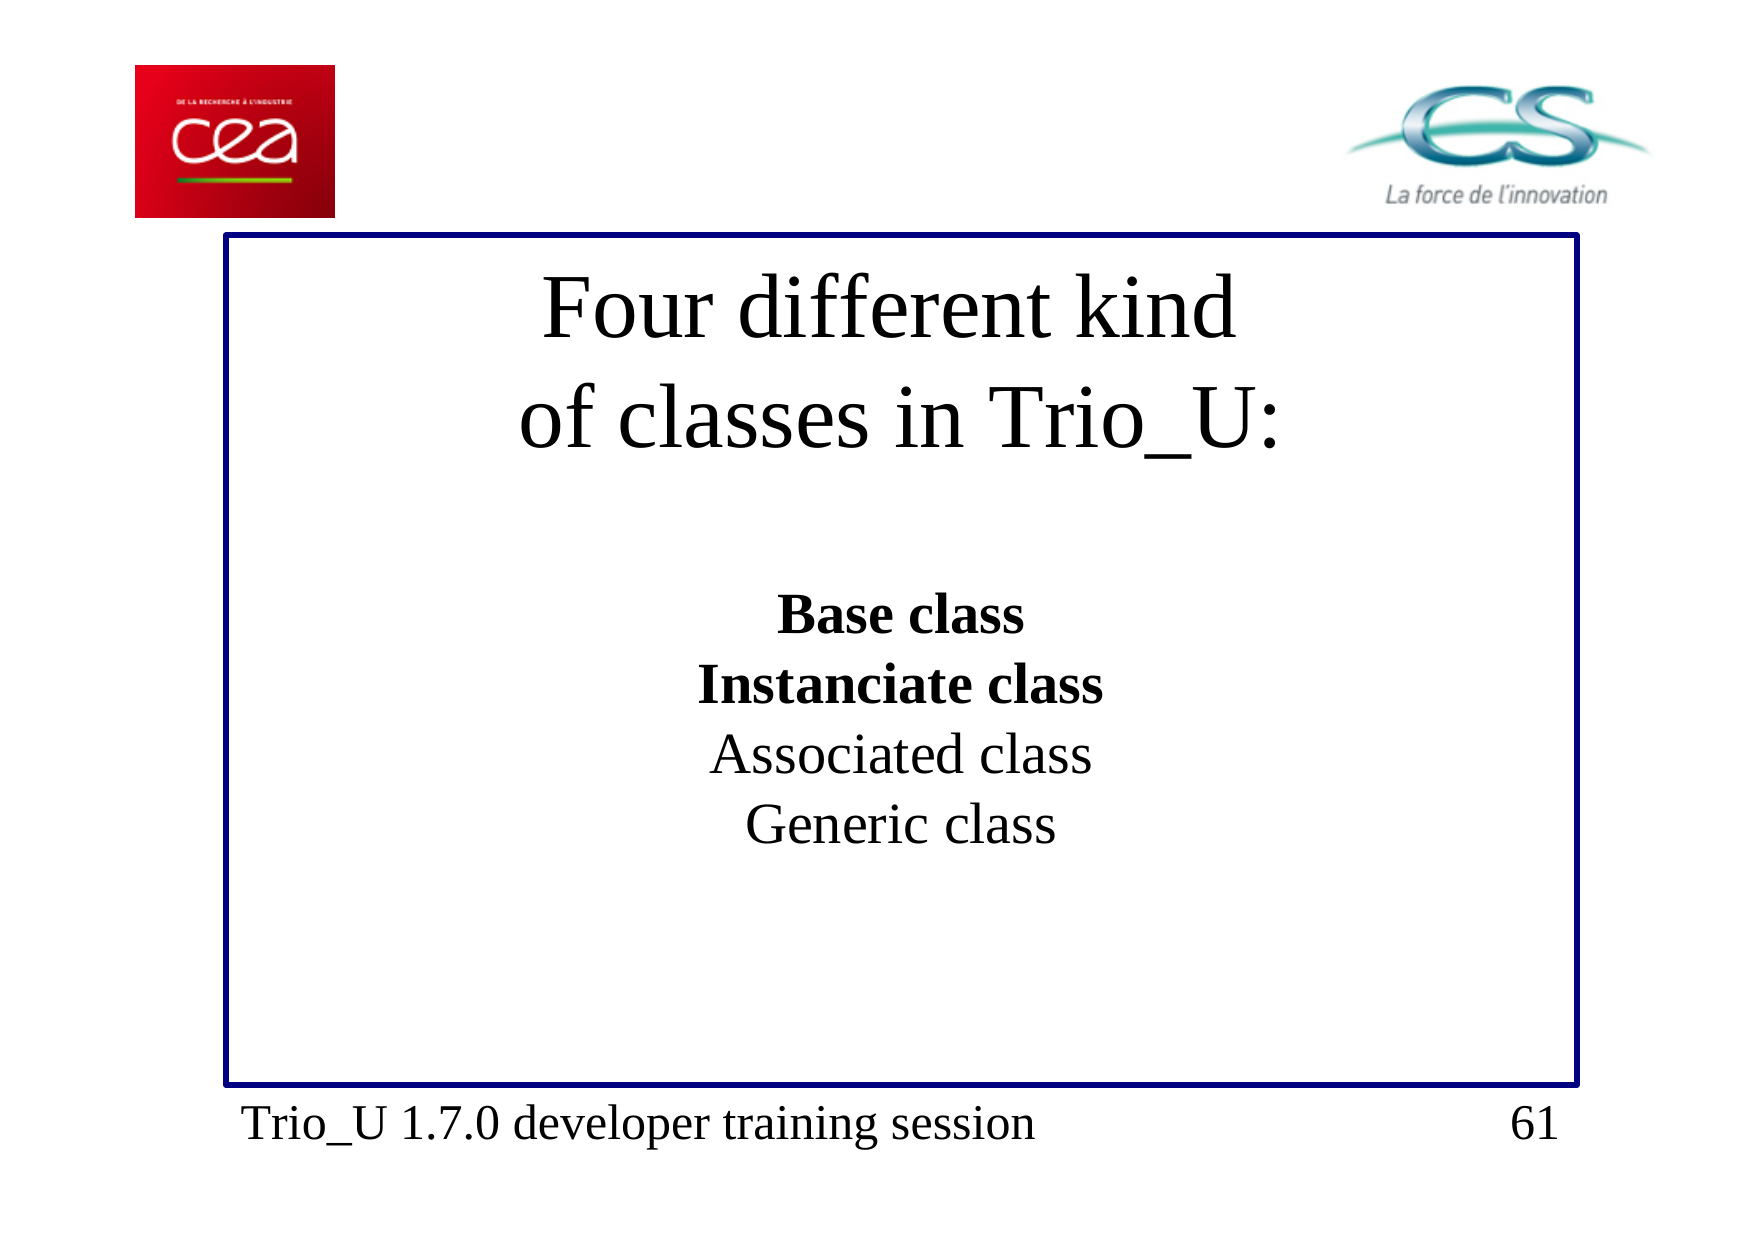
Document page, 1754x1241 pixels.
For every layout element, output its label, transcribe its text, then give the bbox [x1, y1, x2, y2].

title Four different kind of classes in Trio_U: Base class Instanciate class Associated class Generic class [225, 235, 1577, 1086]
picture [1340, 73, 1662, 218]
picture [135, 65, 335, 218]
